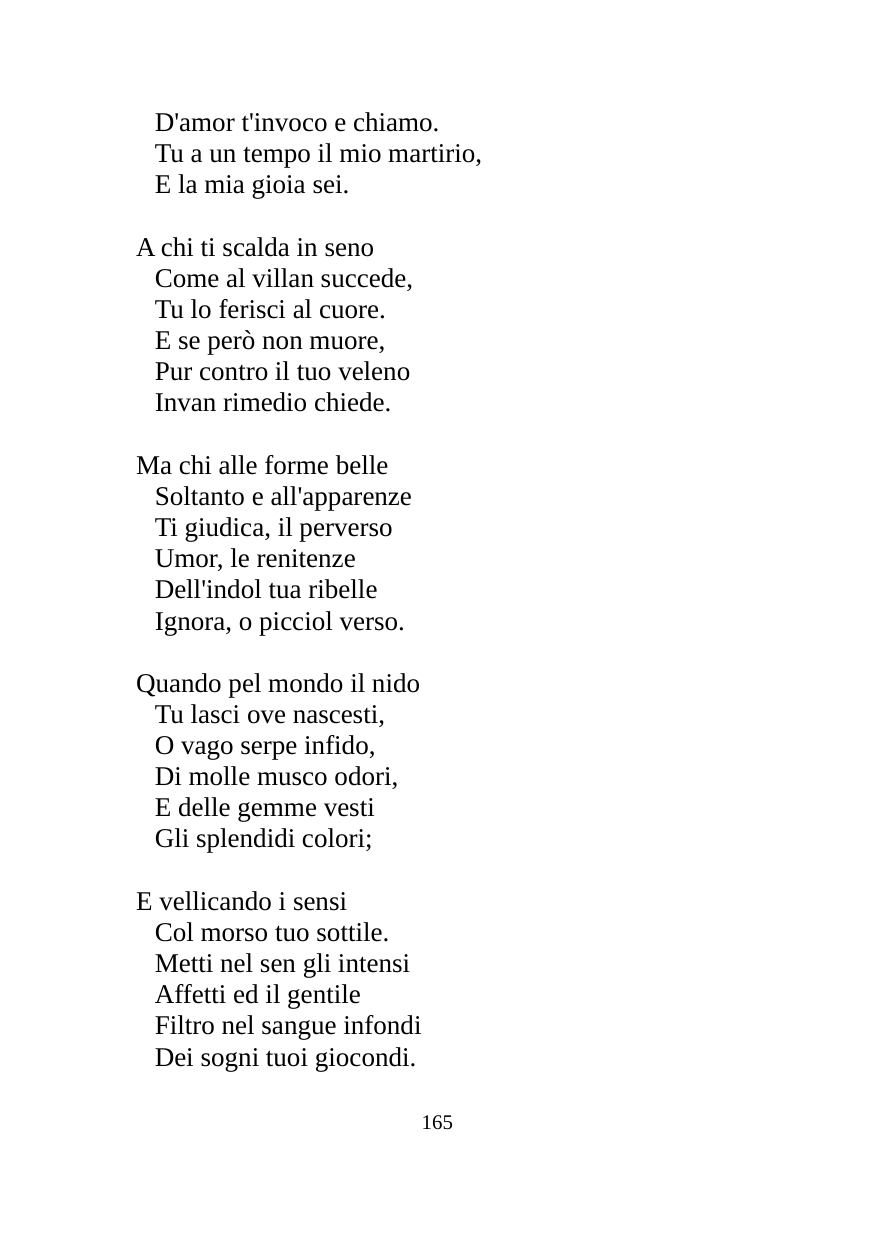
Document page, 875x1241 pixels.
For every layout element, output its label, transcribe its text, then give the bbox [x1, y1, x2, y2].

text Gli splendidi colori; [125, 823, 768, 854]
text Tu lasci ove nascesti, [125, 698, 768, 729]
text O vago serpe infido, [125, 729, 768, 760]
text A chi ti scalda in seno [106, 231, 768, 262]
text Invan rimedio chiede. [125, 387, 768, 418]
text Di molle musco odori, [125, 760, 768, 791]
text E vellicando i sensi [106, 885, 768, 916]
text Col morso tuo sottile. [125, 916, 768, 947]
text D'amor t'invoco e chiamo. [125, 106, 768, 137]
text E se però non muore, [125, 324, 768, 355]
text Umor, le renitenze [125, 542, 768, 573]
text Affetti ed il gentile [125, 978, 768, 1009]
text Soltanto e all'apparenze [125, 480, 768, 511]
text Metti nel sen gli intensi [125, 947, 768, 978]
text Tu a un tempo il mio martirio, [125, 137, 768, 168]
text Quando pel mondo il nido [106, 667, 768, 698]
text Dei sogni tuoi giocondi. [125, 1041, 768, 1072]
text Ti giudica, il perverso [125, 511, 768, 542]
text Filtro nel sangue infondi [125, 1009, 768, 1041]
text E delle gemme vesti [125, 791, 768, 823]
text Ma chi alle forme belle [106, 449, 768, 480]
text Pur contro il tuo veleno [125, 355, 768, 387]
text Tu lo ferisci al cuore. [125, 293, 768, 324]
text Come al villan succede, [125, 262, 768, 293]
text E la mia gioia sei. [125, 168, 768, 200]
text Ignora, o picciol verso. [125, 604, 768, 636]
text Dell'indol tua ribelle [125, 573, 768, 604]
